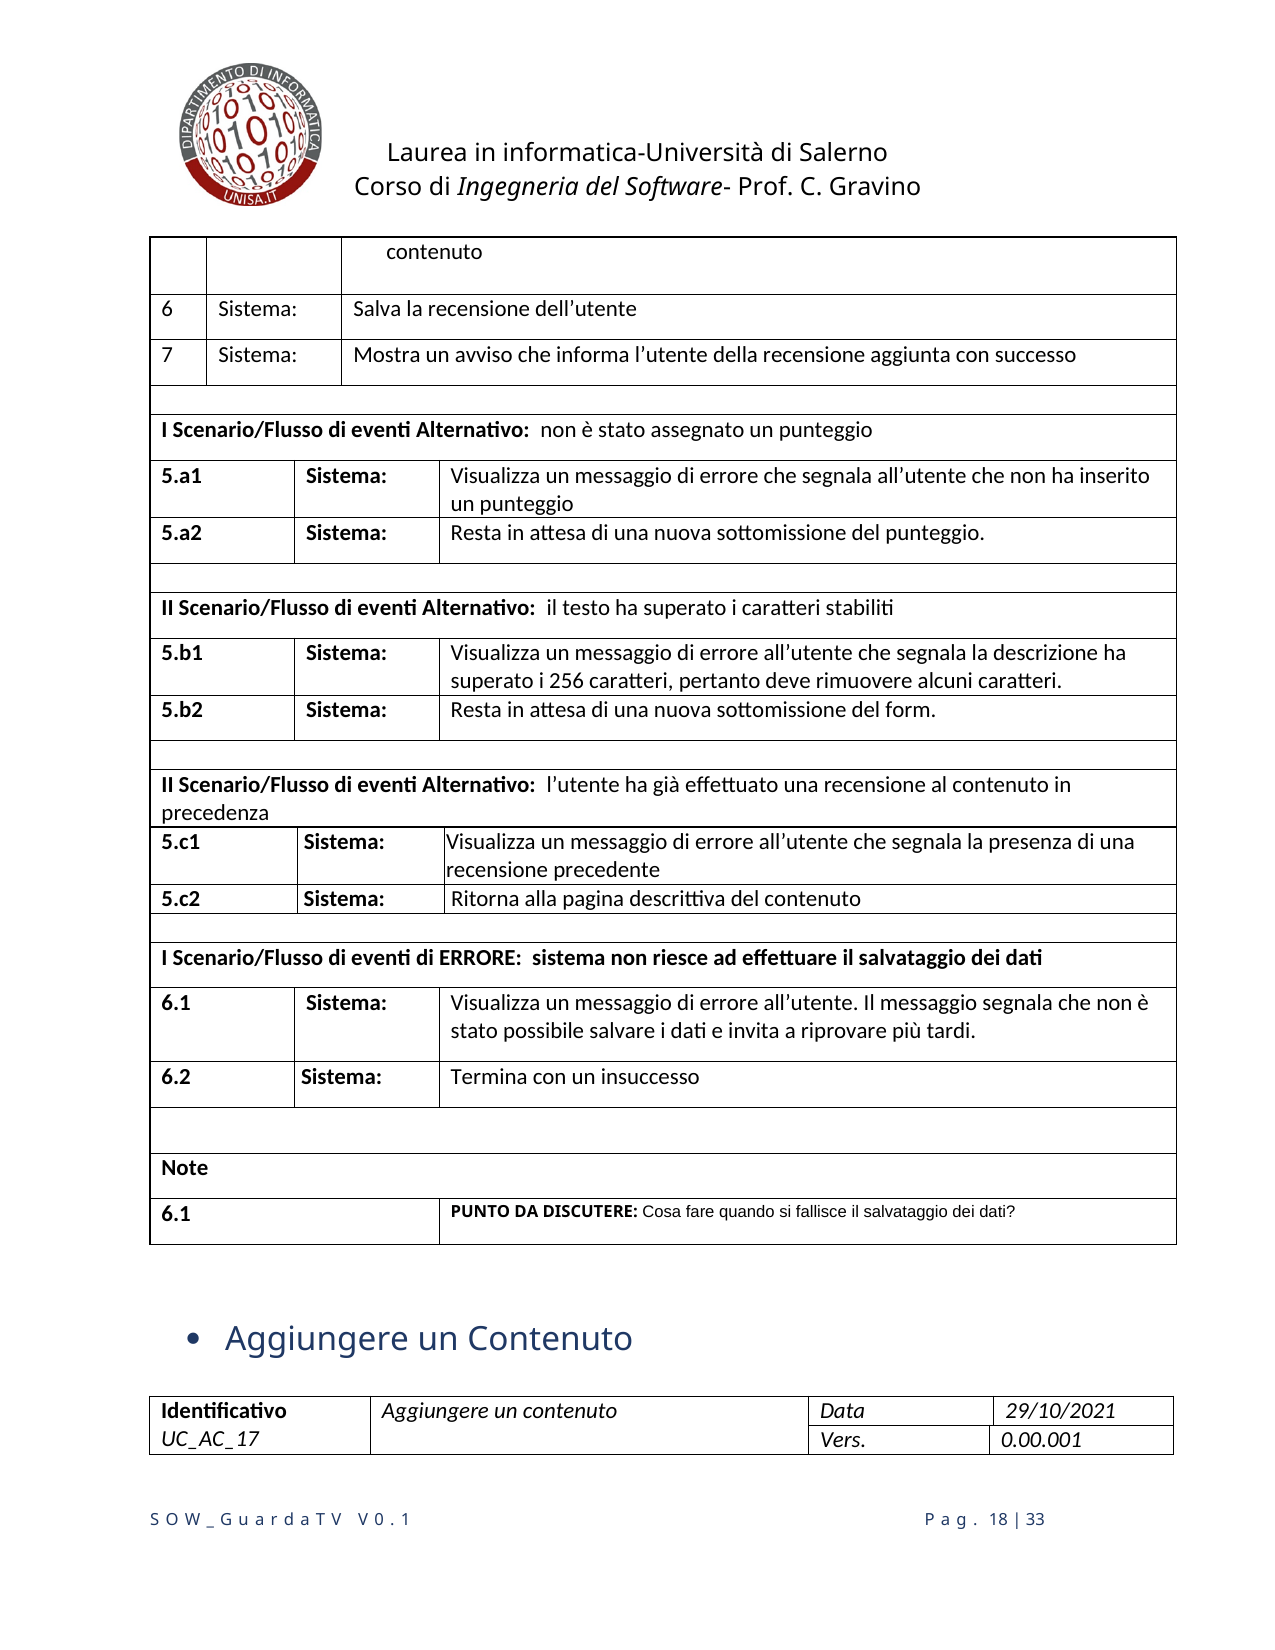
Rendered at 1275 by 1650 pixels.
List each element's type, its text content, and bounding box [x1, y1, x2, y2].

table_cell Sistema: [295, 639, 439, 694]
table_header 29/10/2021 [994, 1397, 1173, 1424]
table_cell 5.a2 [151, 518, 294, 563]
table_header Aggiungere un contenuto [371, 1397, 808, 1454]
table_cell Note [151, 1154, 1176, 1198]
table_cell [151, 238, 206, 293]
table_cell 6 [151, 295, 206, 339]
table_cell Sistema: [295, 1062, 439, 1107]
table_cell PUNTO DA DISCUTERE: Cosa fare quando si fallisce il salvataggio dei dati? [440, 1199, 1176, 1244]
table_cell 5.b2 [151, 696, 294, 740]
table_cell 6.1 [151, 1199, 439, 1244]
table_cell [1174, 1425, 1183, 1454]
table_cell Resta in attesa di una nuova sottomissione del punteggio. [440, 518, 1176, 563]
table_cell Sistema: [298, 828, 444, 883]
table_cell Visualizza un messaggio di errore all’utente. Il messaggio segnala che non è stato possibile salvare i dati e invita a riprovare più tardi. [440, 988, 1176, 1061]
table_cell 5.a1 [151, 461, 294, 517]
table_cell [151, 564, 1176, 592]
table_cell Salva la recensione dell’utente [342, 295, 1176, 339]
table_cell Sistema: [298, 885, 444, 912]
table_cell Visualizza un messaggio di errore che segnala all’utente che non ha inserito un punteggio [440, 461, 1176, 517]
table_header Identificativo UC_AC_17 [150, 1397, 370, 1454]
table_cell [151, 914, 1176, 942]
table_cell Visualizza un messaggio di errore all’utente che segnala la presenza di una recensione precedente [445, 828, 1176, 883]
table_cell II Scenario/Flusso di eventi Alternativo: l’utente ha già effettuato una recensione al contenuto in precedenza [151, 770, 1176, 826]
table_cell Sistema: [295, 518, 439, 563]
table_cell Resta in attesa di una nuova sottomissione del form. [440, 696, 1176, 740]
table_cell 5.c1 [151, 828, 297, 883]
table_cell I Scenario/Flusso di eventi Alternativo: non è stato assegnato un punteggio [151, 415, 1176, 460]
table_cell 0.00.001 [990, 1426, 1173, 1454]
table_cell Sistema: [295, 988, 439, 1061]
table_cell [151, 1108, 1176, 1152]
table_cell contenuto [342, 238, 1176, 293]
table_cell [151, 386, 1176, 414]
table_header Data [809, 1397, 993, 1424]
table_cell 6.1 [151, 988, 294, 1061]
table_cell II Scenario/Flusso di eventi Alternativo: il testo ha superato i caratteri stabiliti [151, 593, 1176, 637]
table_cell 6.2 [151, 1062, 294, 1107]
table_cell Sistema: [295, 696, 439, 740]
table_cell Sistema: [207, 295, 341, 339]
table_cell Mostra un avviso che informa l’utente della recensione aggiunta con successo [342, 340, 1176, 385]
table_cell 5.c2 [151, 885, 297, 912]
table_cell Vers. [809, 1426, 989, 1454]
table_cell Sistema: [207, 340, 341, 385]
table_cell Termina con un insuccesso [440, 1062, 1176, 1107]
table_cell [207, 238, 341, 293]
table_cell 7 [151, 340, 206, 385]
table_cell [151, 741, 1176, 769]
table_cell Visualizza un messaggio di errore all’utente che segnala la descrizione ha superato i 256 caratteri, pertanto deve rimuovere alcuni caratteri. [440, 639, 1176, 694]
table_header [1174, 1396, 1183, 1424]
table_cell Sistema: [295, 461, 439, 517]
table_cell I Scenario/Flusso di eventi di ERRORE: sistema non riesce ad effettuare il salvataggio dei dati [151, 943, 1176, 987]
table_cell Ritorna alla pagina descrittiva del contenuto [445, 885, 1176, 912]
list Aggiungere un Contenuto [187, 1315, 1125, 1360]
table_cell 5.b1 [151, 639, 294, 694]
